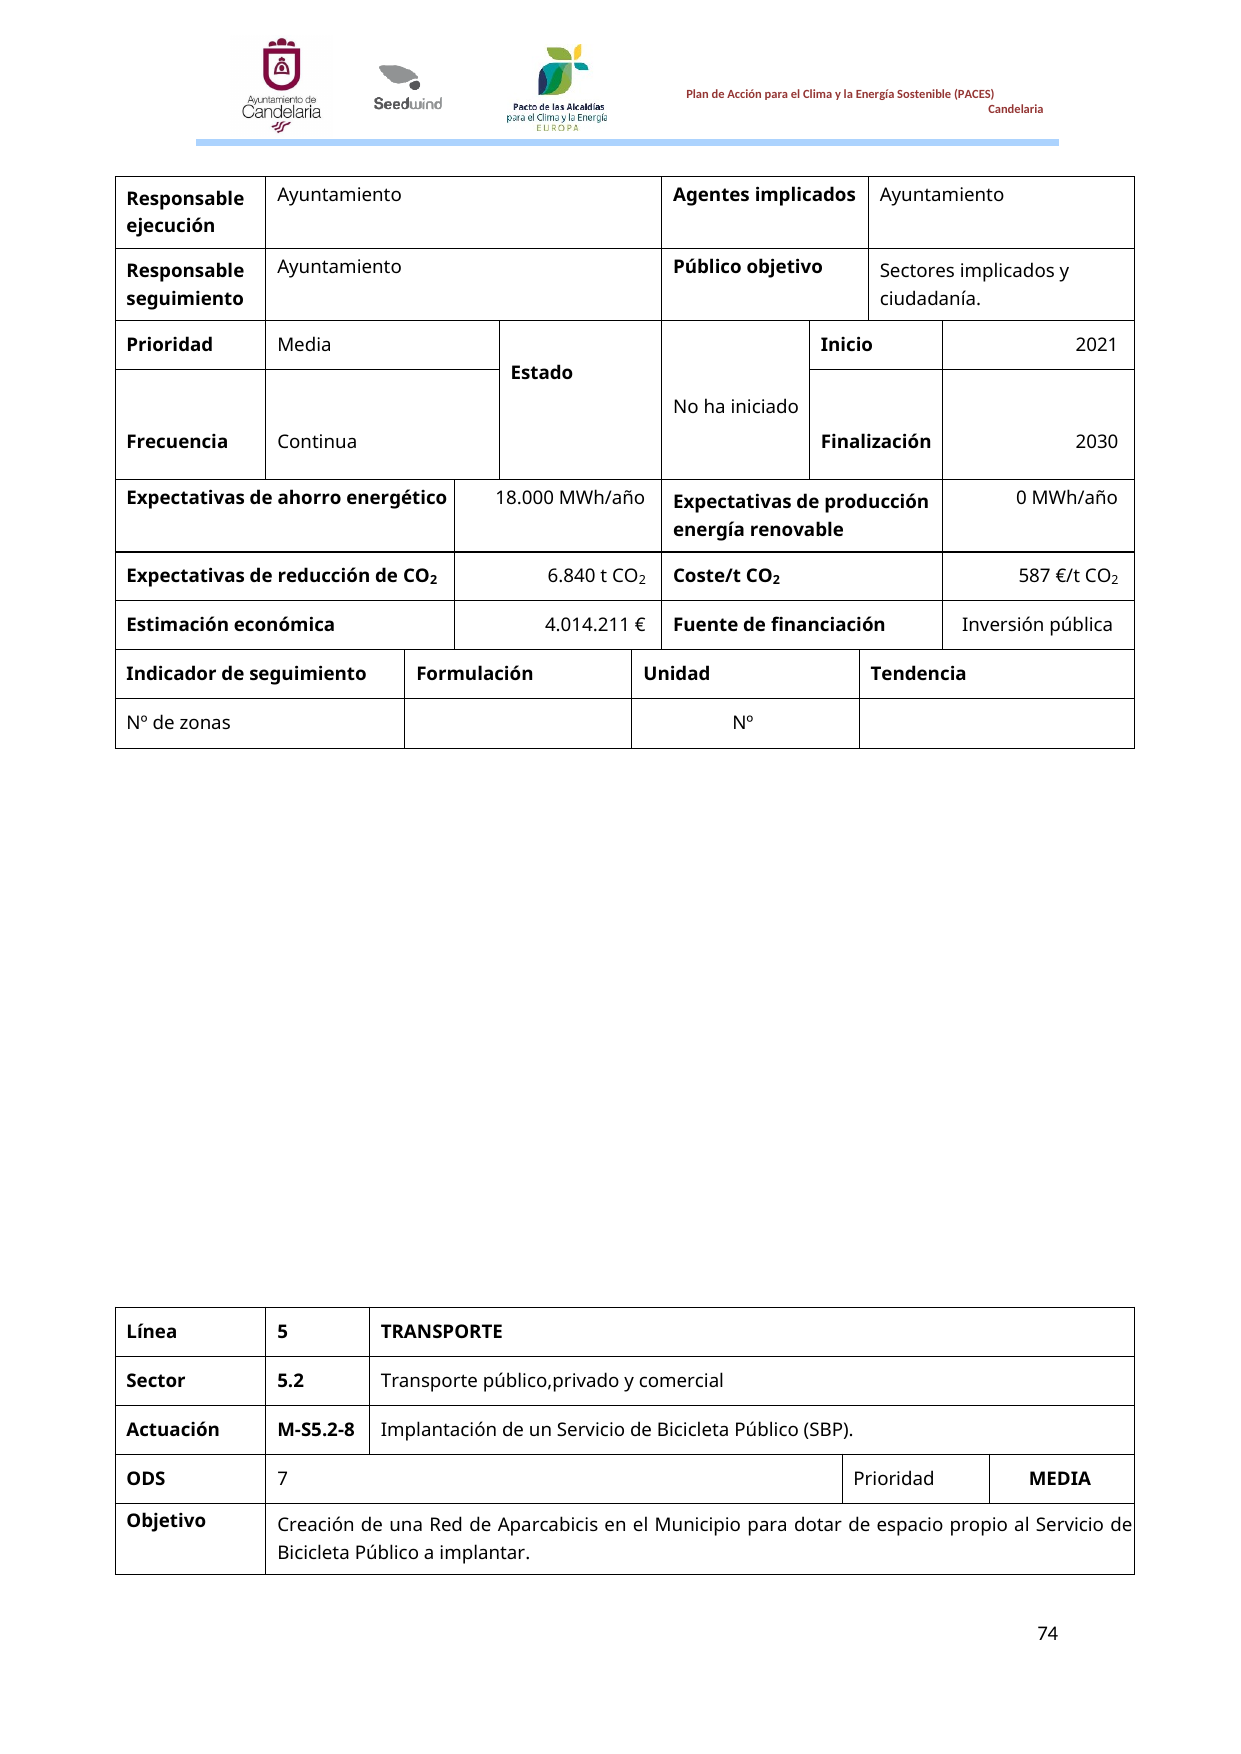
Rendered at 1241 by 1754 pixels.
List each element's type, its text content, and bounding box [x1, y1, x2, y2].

table_cell Expectativas de producción energía renovable [662, 480, 942, 551]
table_cell Sectores implicados y ciudadanía. [869, 249, 1134, 320]
table_cell Agentes implicados [662, 177, 868, 248]
table_cell Inversión pública [943, 601, 1134, 649]
table_cell Responsable ejecución [116, 177, 265, 248]
table_cell Continua [266, 425, 499, 479]
table_cell Público objetivo [662, 249, 868, 320]
table_cell Indicador de seguimiento [116, 650, 404, 698]
table_cell Ayuntamiento [266, 249, 661, 320]
table_cell Implantación de un Servicio de Bicicleta Público (SBP). [370, 1406, 1134, 1453]
table_cell Expectativas de reducción de CO2 [116, 553, 454, 600]
table_cell Objetivo [116, 1504, 265, 1574]
table_cell 587 €/t CO2 [943, 553, 1134, 600]
table_cell [810, 370, 942, 425]
table_cell Ayuntamiento [869, 177, 1134, 248]
table_cell [500, 425, 661, 479]
table_cell Nº de zonas [116, 699, 404, 747]
table_header Línea [116, 1308, 265, 1356]
table_cell Finalización [810, 425, 942, 479]
table_cell 18.000 MWh/año [455, 480, 661, 551]
table_cell 7 [266, 1455, 842, 1502]
table_cell Tendencia [860, 650, 1134, 698]
table_cell Formulación [405, 650, 631, 698]
table_cell Media [266, 321, 499, 369]
table_cell Nº [632, 699, 859, 747]
table_cell Unidad [632, 650, 859, 698]
table_cell Frecuencia [116, 425, 265, 479]
table_cell Fuente de financiación [662, 601, 942, 649]
table_cell Inicio [810, 321, 942, 369]
table_cell [943, 370, 1134, 425]
table_cell 0 MWh/año [943, 480, 1134, 551]
table_cell 2030 [943, 425, 1134, 479]
table_cell Prioridad [843, 1455, 989, 1502]
table_cell [662, 425, 809, 479]
table_cell 4.014.211 € [455, 601, 661, 649]
table_cell Ayuntamiento [266, 177, 661, 248]
table_cell ODS [116, 1455, 265, 1502]
table_cell Prioridad [116, 321, 265, 369]
table_cell Transporte público,privado y comercial [370, 1357, 1134, 1404]
table_cell No ha iniciado [662, 321, 809, 425]
table_cell Actuación [116, 1406, 265, 1453]
table_cell [266, 370, 499, 425]
table_cell [405, 699, 631, 747]
table_header TRANSPORTE [370, 1308, 1134, 1356]
table_cell Coste/t CO2 [662, 553, 942, 600]
table_cell [860, 699, 1134, 747]
table_cell Estado [500, 321, 661, 425]
table_cell Responsable seguimiento [116, 249, 265, 320]
table_cell Creación de una Red de Aparcabicis en el Municipio para dotar de espacio propio al Servicio de Bicicleta Público a implantar. [266, 1504, 1134, 1574]
table_cell Sector [116, 1357, 265, 1404]
table_cell 2021 [943, 321, 1134, 369]
table_cell 6.840 t CO2 [455, 553, 661, 600]
table_cell Estimación económica [116, 601, 454, 649]
table_cell [116, 370, 265, 425]
table_cell M-S5.2-8 [266, 1406, 369, 1453]
table_cell Expectativas de ahorro energético [116, 480, 454, 551]
table_header 5 [266, 1308, 369, 1356]
table_cell 5.2 [266, 1357, 369, 1404]
table_cell MEDIA [990, 1455, 1134, 1502]
